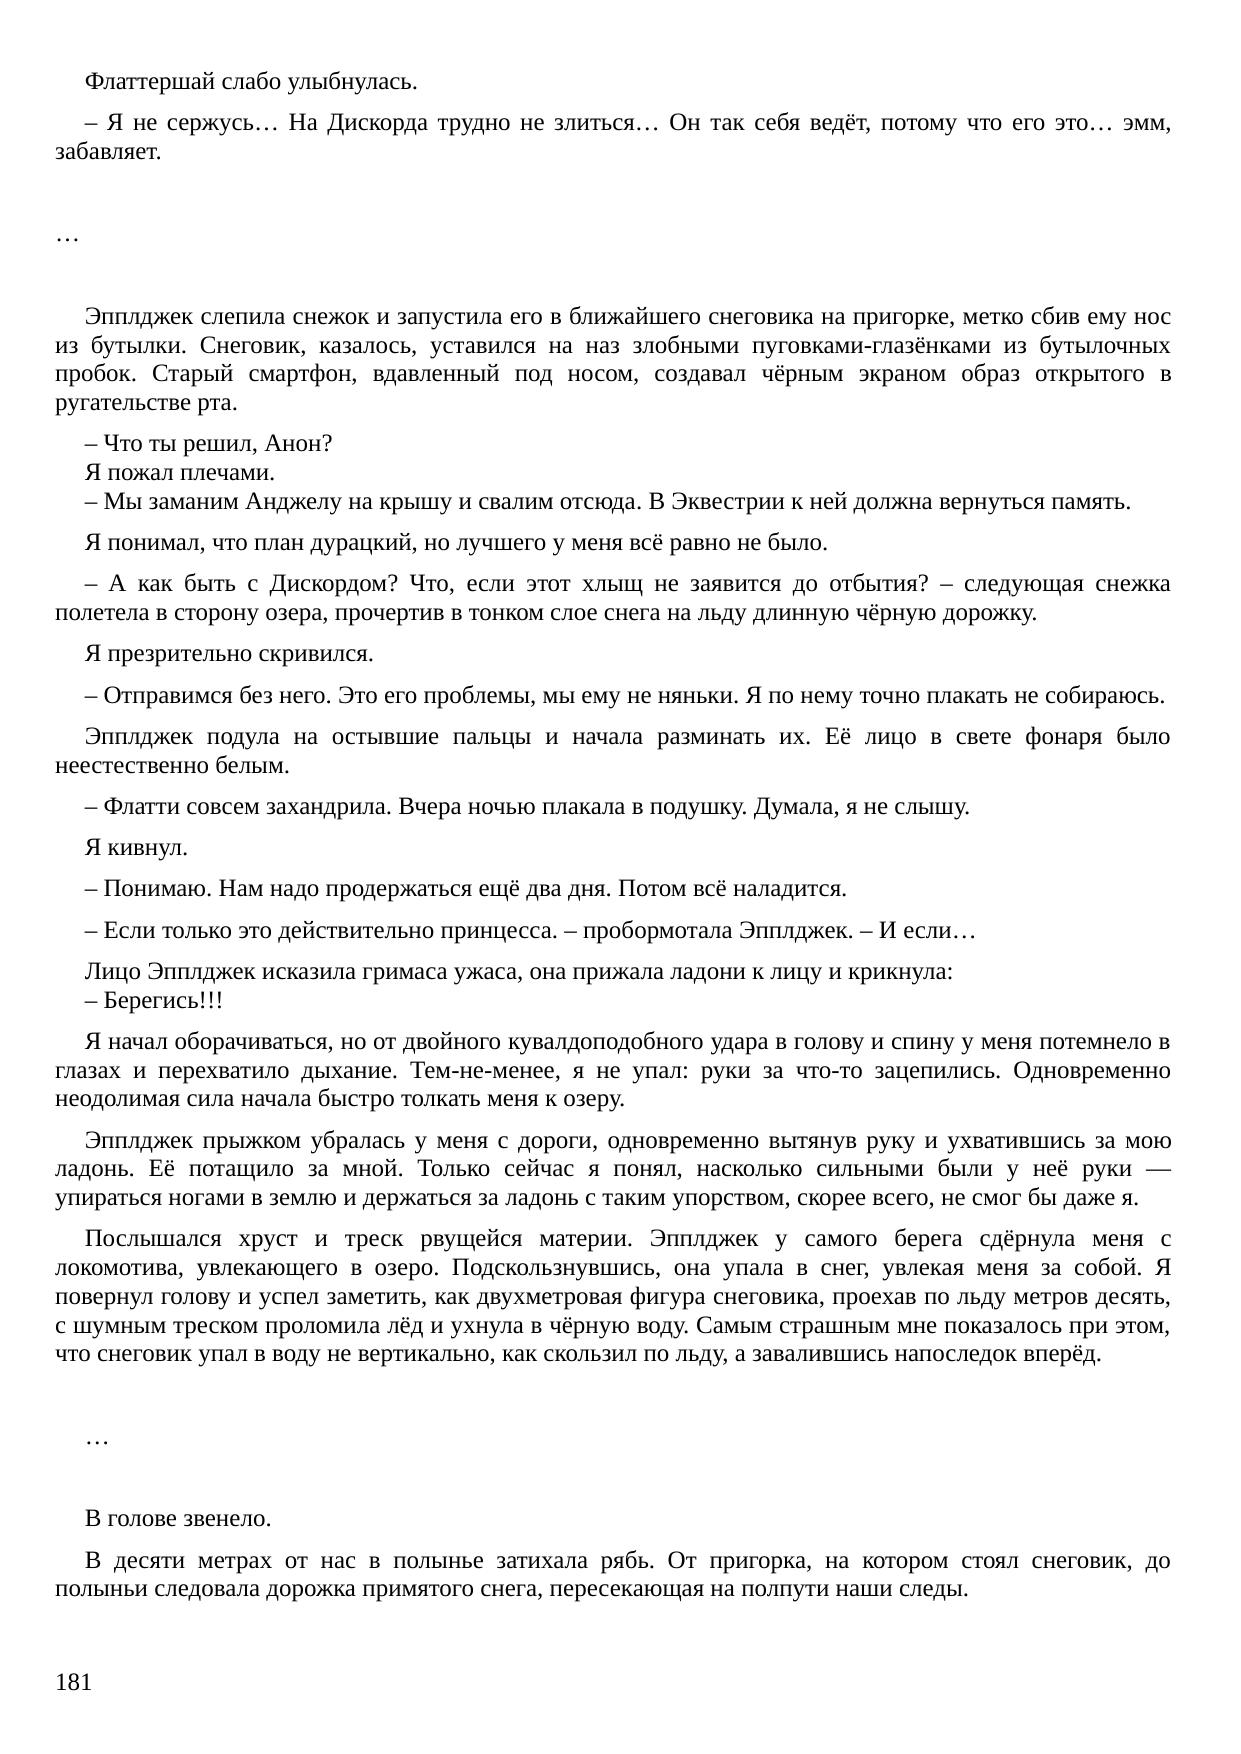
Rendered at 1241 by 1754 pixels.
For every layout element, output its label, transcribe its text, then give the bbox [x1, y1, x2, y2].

text … [55, 1421, 1173, 1450]
text … [55, 218, 1173, 247]
text Я пожал плечами. [55, 457, 1173, 486]
text Послышался хруст и треск рвущейся материи. Эпплджек у самого берега сдёрнула меня с локомотива, увлекающего в озеро. Подскользнувшись, она упала в снег, увлекая меня за собой. Я повернул голову и успел заметить, как двухметровая фигура снеговика, проехав по льду метров десять, с шумным треском проломила лёд и ухнула в чёрную воду. Самым страшным мне показалось при этом, что снеговик упал в воду не вертикально, как скользил по льду, а завалившись напоследок вперёд. [55, 1223, 1173, 1367]
text Я презрительно скривился. [55, 638, 1173, 667]
text – Если только это действительно принцесса. – пробормотала Эпплджек. – И если… [55, 915, 1173, 943]
text – Мы заманим Анджелу на крышу и свалим отсюда. В Эквестрии к ней должна вернуться память. [55, 486, 1173, 515]
text Я понимал, что план дурацкий, но лучшего у меня всё равно не было. [55, 527, 1173, 556]
text В десяти метрах от нас в полынье затихала рябь. От пригорка, на котором стоял снеговик, до полыньи следовала дорожка примятого снега, пересекающая на полпути наши следы. [55, 1545, 1173, 1602]
text – Понимаю. Нам надо продержаться ещё два дня. Потом всё наладится. [55, 873, 1173, 902]
text – А как быть с Дискордом? Что, если этот хлыщ не заявится до отбытия? – следующая снежка полетела в сторону озера, прочертив в тонком слое снега на льду длинную чёрную дорожку. [55, 568, 1173, 626]
text Лицо Эпплджек исказила гримаса ужаса, она прижала ладони к лицу и крикнула: [55, 956, 1173, 985]
text Я начал оборачиваться, но от двойного кувалдоподобного удара в голову и спину у меня потемнело в глазах и перехватило дыхание. Тем-не-менее, я не упал: руки за что-то зацепились. Одновременно неодолимая сила начала быстро толкать меня к озеру. [55, 1026, 1173, 1112]
text Эпплджек прыжком убралась у меня с дороги, одновременно вытянув руку и ухватившись за мою ладонь. Её потащило за мной. Только сейчас я понял, насколько сильными были у неё руки — упираться ногами в землю и держаться за ладонь с таким упорством, скорее всего, не смог бы даже я. [55, 1125, 1173, 1211]
text Эпплджек подула на остывшие пальцы и начала разминать их. Её лицо в свете фонаря было неестественно белым. [55, 721, 1173, 778]
text Флаттершай слабо улыбнулась. [55, 66, 1173, 95]
text – Что ты решил, Анон? [55, 428, 1173, 457]
text Я кивнул. [55, 832, 1173, 861]
text Эпплджек слепила снежок и запустила его в ближайшего снеговика на пригорке, метко сбив ему нос из бутылки. Снеговик, казалось, уставился на наз злобными пуговками-глазёнками из бутылочных пробок. Старый смартфон, вдавленный под носом, создавал чёрным экраном образ открытого в ругательстве рта. [55, 301, 1173, 416]
text – Отправимся без него. Это его проблемы, мы ему не няньки. Я по нему точно плакать не собираюсь. [55, 680, 1173, 708]
text – Берегись!!! [55, 985, 1173, 1013]
text – Флатти совсем захандрила. Вчера ночью плакала в подушку. Думала, я не слышу. [55, 791, 1173, 820]
text – Я не сержусь… На Дискорда трудно не злиться… Он так себя ведёт, потому что его это… эмм, забавляет. [55, 107, 1173, 165]
text В голове звенело. [55, 1503, 1173, 1532]
